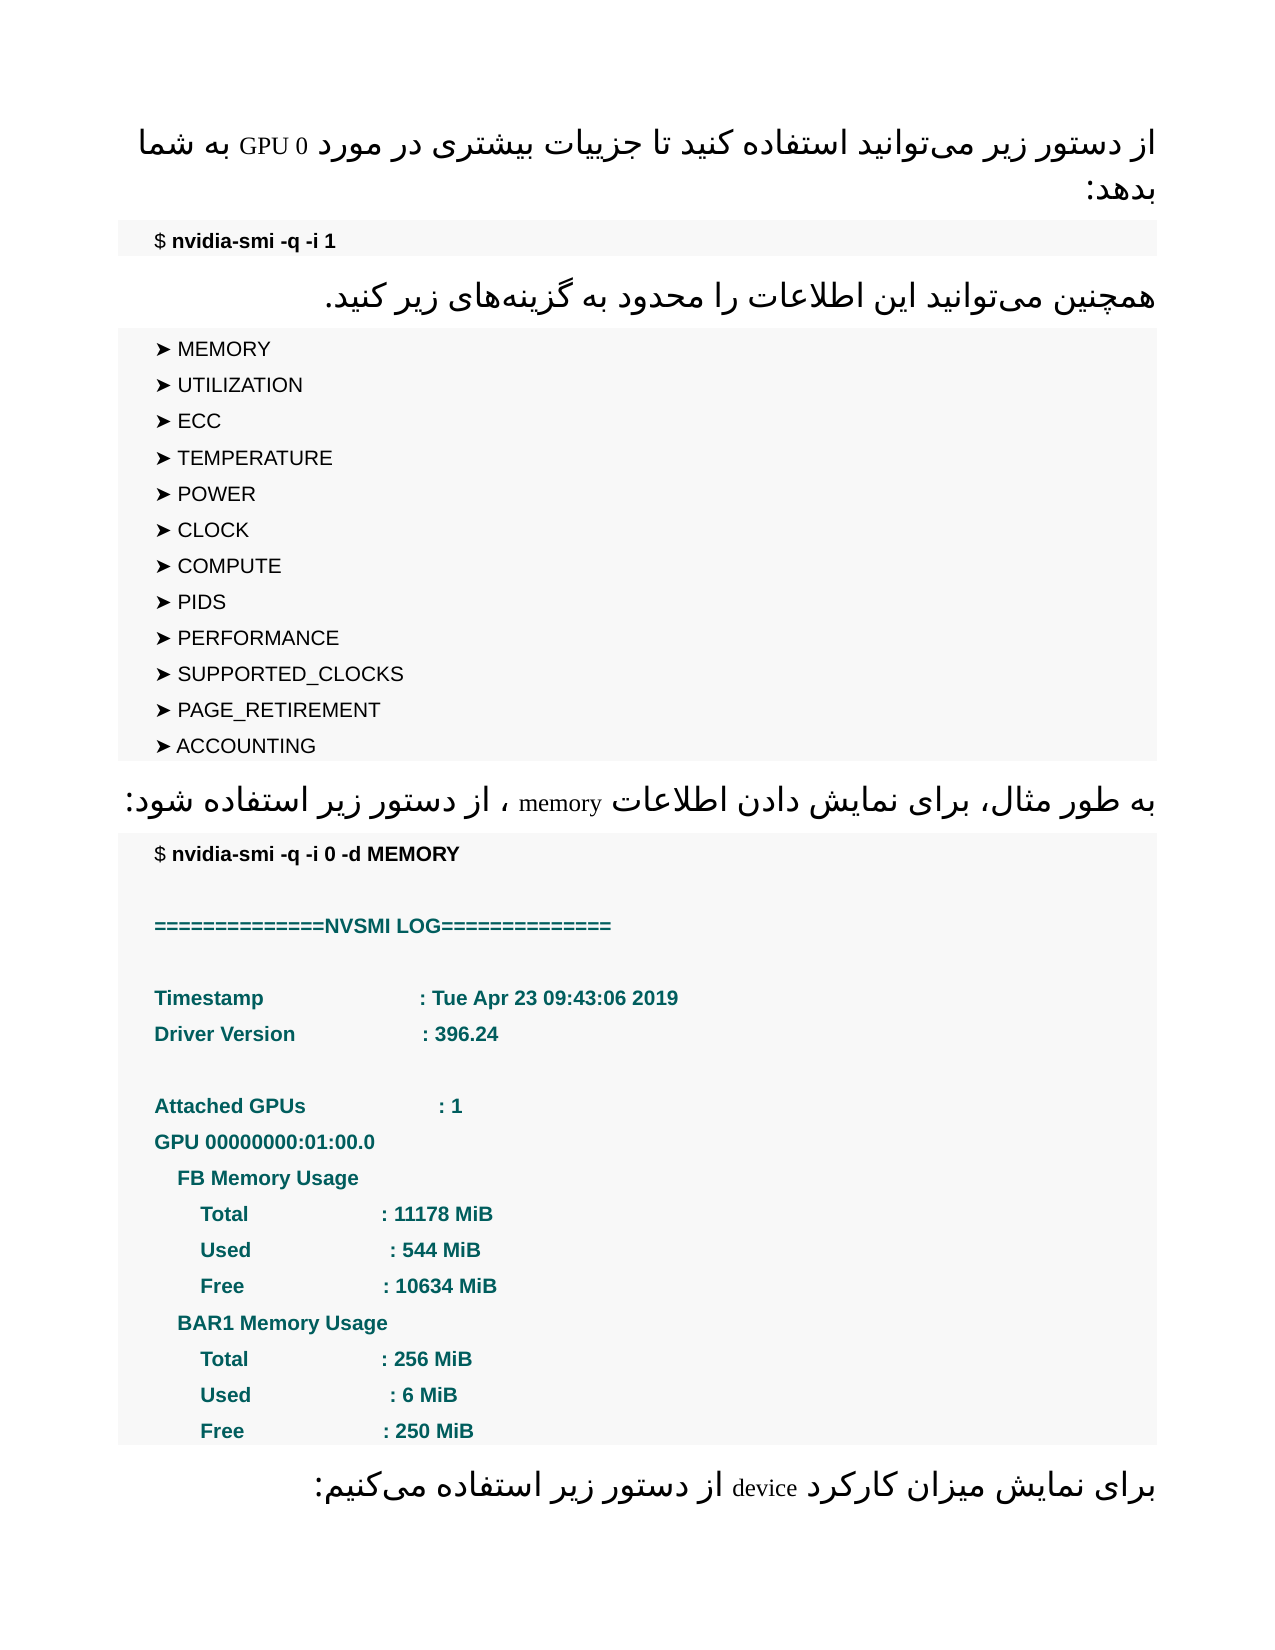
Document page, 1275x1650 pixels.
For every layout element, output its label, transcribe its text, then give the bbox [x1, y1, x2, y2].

text به طور مثال، برای نمایش دادن اطلاعات memory ، از دستور زیر استفاده شود: [118, 776, 1157, 821]
text ➤ ECC [118, 400, 1157, 436]
text ➤ PERFORMANCE [118, 616, 1157, 652]
text ==============NVSMI LOG============== [118, 905, 1157, 941]
text Timestamp : Tue Apr 23 09:43:06 2019 [118, 977, 1157, 1013]
text همچنین می‌توانید این اطلاعات را محدود‌ به گزینه‌های زیر کنید. [118, 271, 1157, 316]
text ➤ COMPUTE [118, 544, 1157, 580]
text ➤ ACCOUNTING [118, 724, 1157, 761]
text برای نمایش میزان کارکرد device از دستور زیر استفاده می‌کنیم: [118, 1460, 1157, 1505]
text Used : 544 MiB [118, 1229, 1157, 1265]
text ➤ MEMORY [118, 328, 1157, 364]
text Attached GPUs : 1 [118, 1085, 1157, 1121]
text Total : 256 MiB [118, 1337, 1157, 1373]
text ➤ UTILIZATION [118, 364, 1157, 400]
text GPU 00000000:01:00.0 [118, 1121, 1157, 1157]
text ➤ CLOCK [118, 508, 1157, 544]
text Used : 6 MiB [118, 1373, 1157, 1409]
text FB Memory Usage [118, 1157, 1157, 1193]
text Driver Version : 396.24 [118, 1013, 1157, 1049]
text $ nvidia-smi -q -i 0 -d MEMORY [118, 833, 1157, 869]
text Free : 10634 MiB [118, 1265, 1157, 1301]
text ➤ SUPPORTED_CLOCKS [118, 652, 1157, 688]
text ➤ POWER [118, 472, 1157, 508]
text ➤ PIDS [118, 580, 1157, 616]
text ➤ PAGE_RETIREMENT [118, 688, 1157, 724]
text ➤ TEMPERATURE [118, 436, 1157, 472]
text Free : 250 MiB [118, 1409, 1157, 1445]
text BAR1 Memory Usage [118, 1301, 1157, 1337]
text Total : 11178 MiB [118, 1193, 1157, 1229]
text از دستور زیر می‌توانید استفاده کنید تا جزییات بیشتری در مورد GPU 0 به شما بدهد: [118, 118, 1157, 208]
text $ nvidia-smi -q -i 1 [118, 220, 1157, 256]
